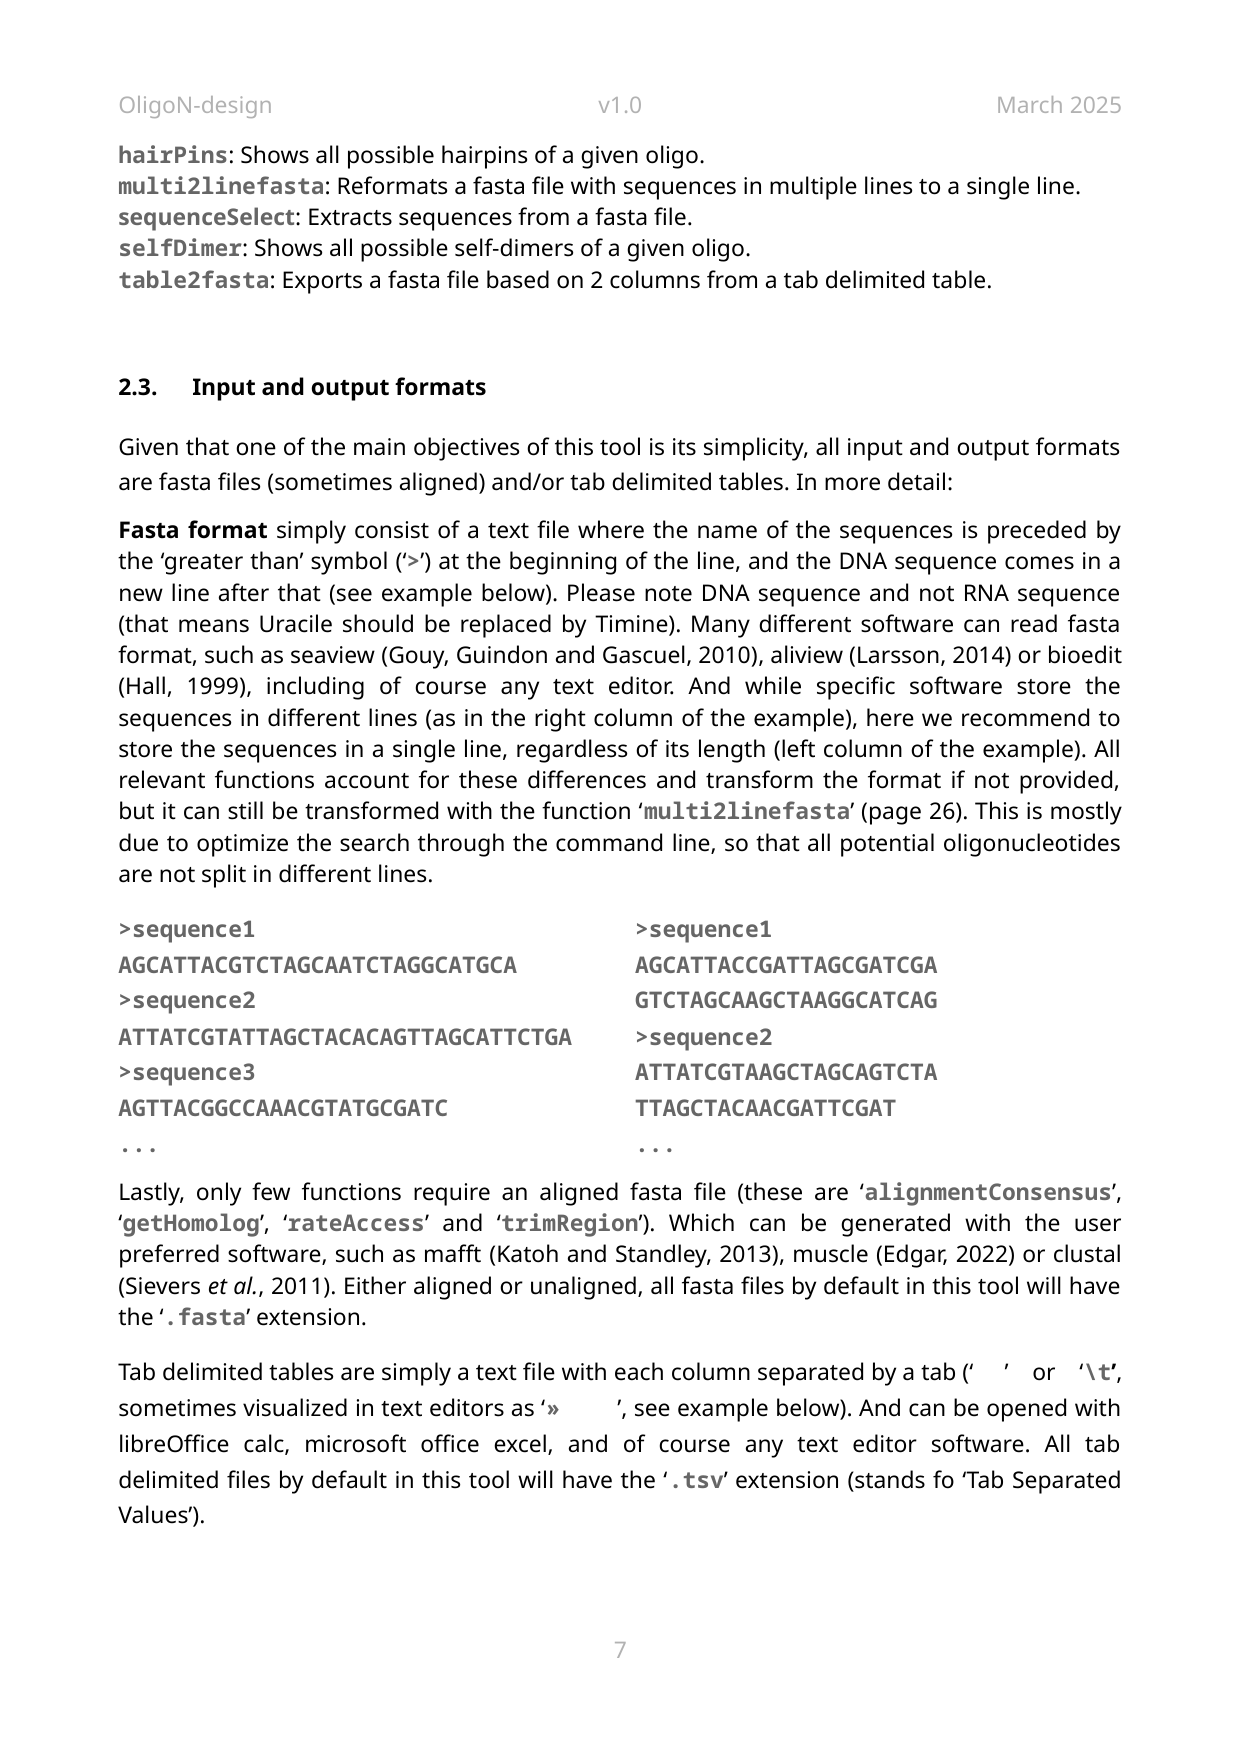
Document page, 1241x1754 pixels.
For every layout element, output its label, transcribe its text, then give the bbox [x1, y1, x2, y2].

text Given that one of the main objectives of this tool is its simplicity, all input and output formats are fasta files (sometimes aligned) and/or tab delimited tables. In more detail: [118, 430, 1122, 498]
text hairPins: Shows all possible hairpins of a given oligo. [118, 139, 1122, 170]
text sequenceSelect: Extracts sequences from a fasta file. [118, 201, 1122, 232]
text Lastly, only few functions require an aligned fasta file (these are ‘alignmentConsensus’, ‘getHomolog’, ‘rateAccess’ and ‘trimRegion’). Which can be generated with the user preferred software, such as mafft (Katoh and Standley, 2013), muscle (Edgar, 2022) or clustal (Sievers et al., 2011). Either aligned or unaligned, all fasta files by default in this tool will have the ‘.fasta’ extension. [118, 1176, 1122, 1332]
text >sequence1 AGCATTACGTCTAGCAATCTAGGCATGCA >sequence2 ATTATCGTATTAGCTACACAGTTAGCATTCTGA >sequence3 AGTTACGGCCAAACGTATGCGATC ... [118, 913, 605, 1159]
subtitle Input and output formats [118, 371, 1122, 402]
text selfDimer: Shows all possible self-dimers of a given oligo. [118, 232, 1122, 264]
text multi2linefasta: Reformats a fasta file with sequences in multiple lines to a single line. [118, 170, 1122, 201]
text Fasta format simply consist of a text file where the name of the sequences is preceded by the ‘greater than’ symbol (‘>’) at the beginning of the line, and the DNA sequence comes in a new line after that (see example below). Please note DNA sequence and not RNA sequence (that means Uracile should be replaced by Timine). Many different software can read fasta format, such as seaview (Gouy, Guindon and Gascuel, 2010), aliview (Larsson, 2014) or bioedit (Hall, 1999), including of course any text editor. And while specific software store the sequences in different lines (as in the right column of the example), here we recommend to store the sequences in a single line, regardless of its length (left column of the example). All relevant functions account for these differences and transform the format if not provided, but it can still be transformed with the function ‘multi2linefasta’ (page 25). This is mostly due to optimize the search through the command line, so that all potential oligonucleotides are not split in different lines. [118, 514, 1122, 889]
text >sequence1 AGCATTACCGATTAGCGATCGA GTCTAGCAAGCTAAGGCATCAG >sequence2 ATTATCGTAAGCTAGCAGTCTA TTAGCTACAACGATTCGAT ... [635, 913, 1122, 1159]
text Tab delimited tables are simply a text file with each column separated by a tab (‘ ’ or ‘\t’, sometimes visualized in text editors as ‘» ’, see example below). And can be opened with libreOffice calc, microsoft office excel, and of course any text editor software. All tab delimited files by default in this tool will have the ‘.tsv’ extension (stands fo ‘Tab Separated Values’). [118, 1356, 1122, 1531]
text table2fasta: Exports a fasta file based on 2 columns from a tab delimited table. [118, 264, 1122, 295]
